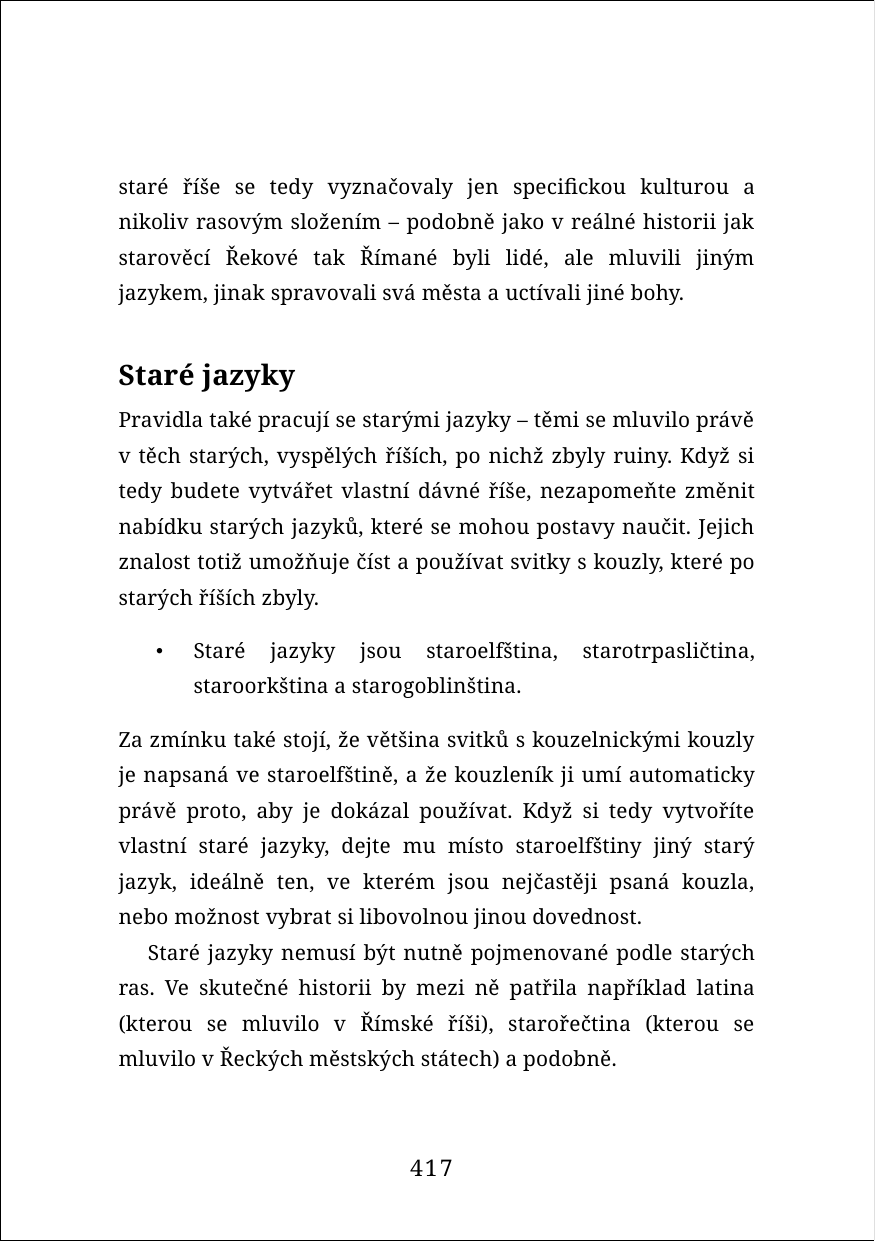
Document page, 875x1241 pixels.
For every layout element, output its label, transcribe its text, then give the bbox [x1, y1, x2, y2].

subtitle Staré jazyky [118, 355, 756, 393]
list Staré jazyky jsou staroelfština, starotrpasličtina, staroorkština a starogoblinština. [156, 636, 756, 700]
text Za zmínku také stojí, že většina svitků s kouzelnickými kouzly je napsaná ve staroelfštině, a že kouzleník ji umí automaticky právě proto, aby je dokázal používat. Když si tedy vytvoříte vlastní staré jazyky, dejte mu místo staroelfštiny jiný starý jazyk, ideálně ten, ve kterém jsou nejčastěji psaná kouzla, nebo možnost vybrat si libovolnou jinou dovednost. Staré jazyky nemusí být nutně pojmenované podle starých ras. Ve skutečné historii by mezi ně patřila například latina (kterou se mluvilo v Římské říši), starořečtina (kterou se mluvilo v Řeckých městských státech) a podobně. [118, 725, 756, 1073]
text staré říše se tedy vyznačovaly jen specifickou kulturou a nikoliv rasovým složením – podobně jako v reálné historii jak starověcí Řekové tak Římané byli lidé, ale mluvili jiným jazykem, jinak spravovali svá města a uctívali jiné bohy. [118, 172, 756, 307]
text Pravidla také pracují se starými jazyky – těmi se mluvilo právě v těch starých, vyspělých říších, po nichž zbyly ruiny. Když si tedy budete vytvářet vlastní dávné říše, nezapomeňte změnit nabídku starých jazyků, které se mohou postavy naučit. Jejich znalost totiž umožňuje číst a používat svitky s kouzly, které po starých říších zbyly. [118, 405, 756, 611]
